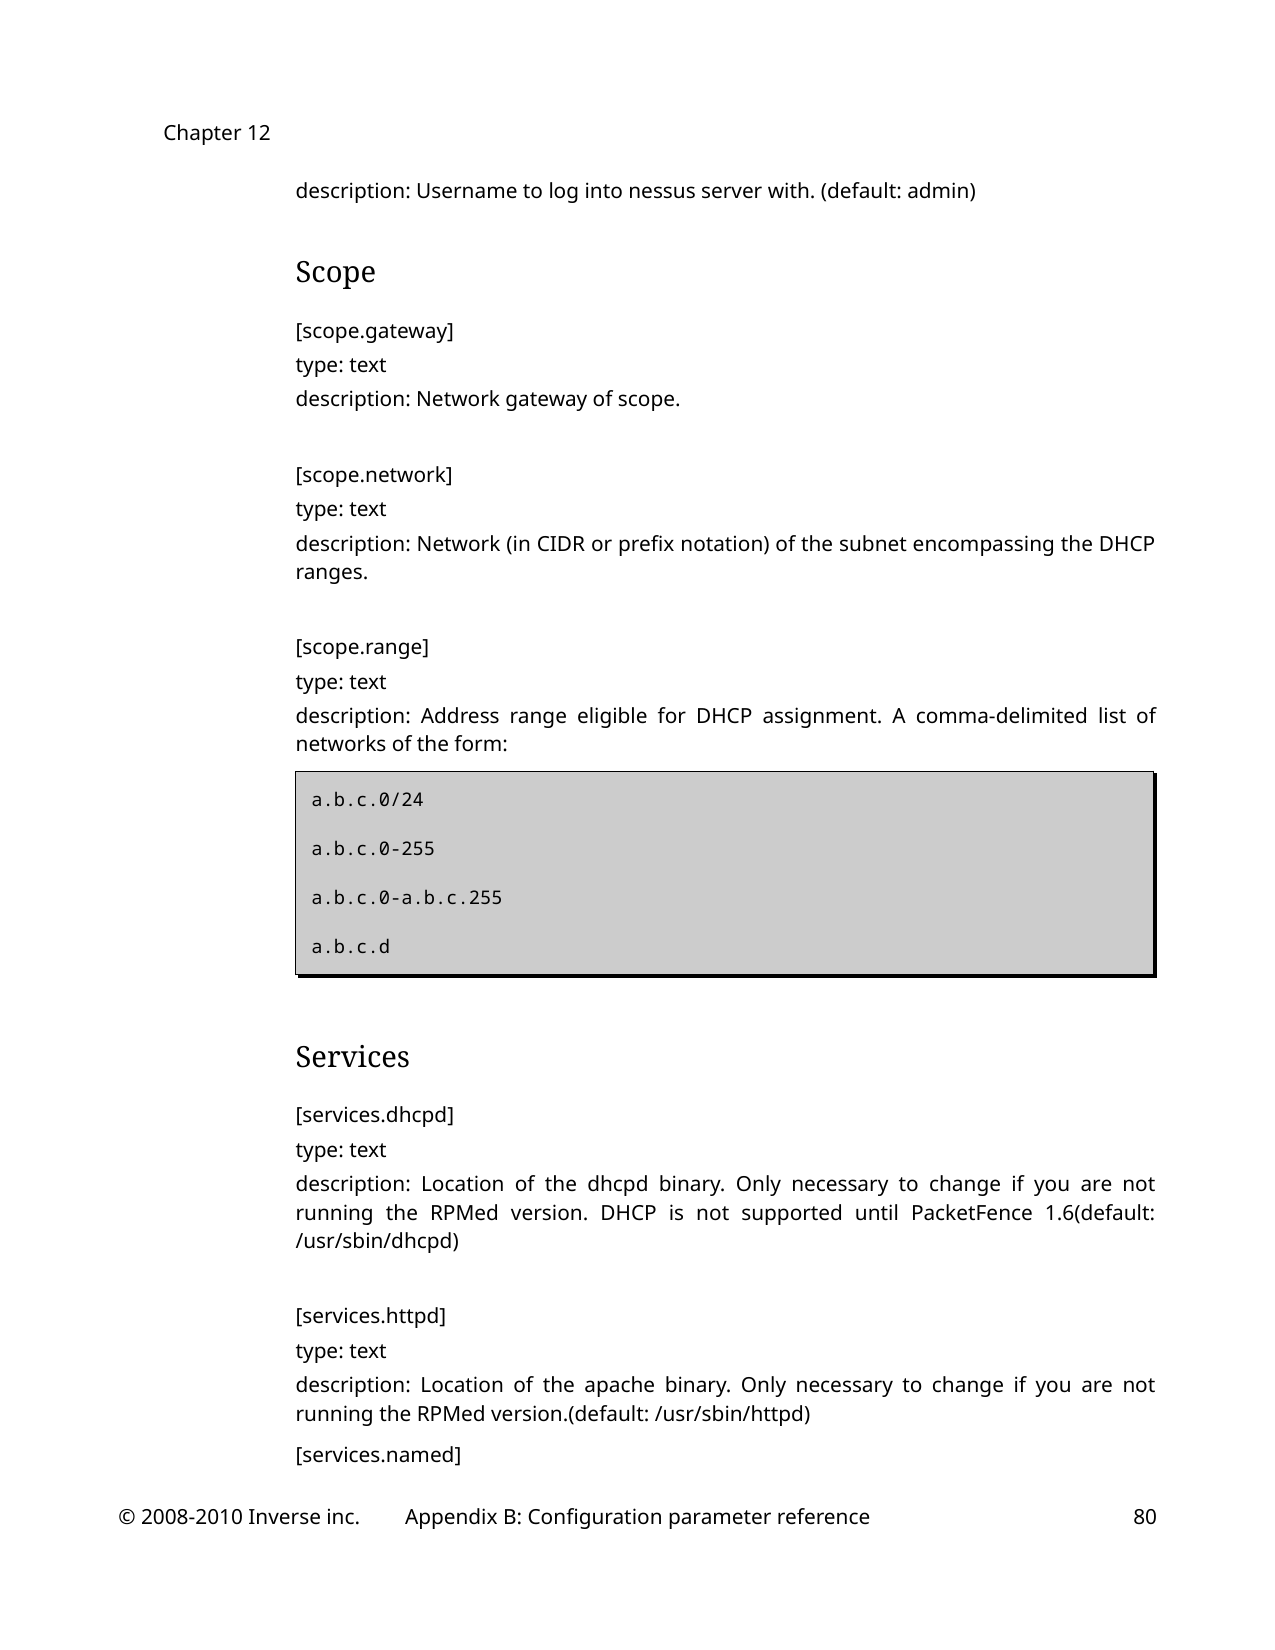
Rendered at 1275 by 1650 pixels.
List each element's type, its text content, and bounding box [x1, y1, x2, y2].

text type: text [295, 350, 1157, 379]
text type: text [295, 667, 1157, 695]
text [services.named] [295, 1440, 1157, 1468]
text a.b.c.0/24 [296, 772, 1153, 812]
text a.b.c.0-a.b.c.255 [296, 869, 1153, 910]
text type: text [295, 1135, 1157, 1163]
text description: Network (in CIDR or prefix notation) of the subnet encompassing the DHCP ranges. [295, 529, 1157, 586]
text type: text [295, 1336, 1157, 1364]
subtitle Services [295, 1036, 1157, 1076]
text [services.dhcpd] [295, 1101, 1157, 1129]
text [scope.gateway] [295, 316, 1157, 344]
text [services.httpd] [295, 1302, 1157, 1330]
text a.b.c.0-255 [296, 820, 1153, 861]
text description: Location of the apache binary. Only necessary to change if you are not running the RPMed version.(default: /usr/sbin/httpd) [295, 1370, 1157, 1427]
text a.b.c.d [296, 918, 1153, 974]
subtitle Scope [295, 251, 1157, 291]
text [scope.range] [295, 632, 1157, 661]
text description: Address range eligible for DHCP assignment. A comma-delimited list of networks of the form: [295, 701, 1157, 758]
text description: Username to log into nessus server with. (default: admin) [295, 176, 1157, 204]
text description: Network gateway of scope. [295, 384, 1157, 413]
text description: Location of the dhcpd binary. Only necessary to change if you are not running the RPMed version. DHCP is not supported until PacketFence 1.6(default: /usr/sbin/dhcpd) [295, 1169, 1157, 1255]
text [scope.network] [295, 460, 1157, 488]
text type: text [295, 494, 1157, 523]
